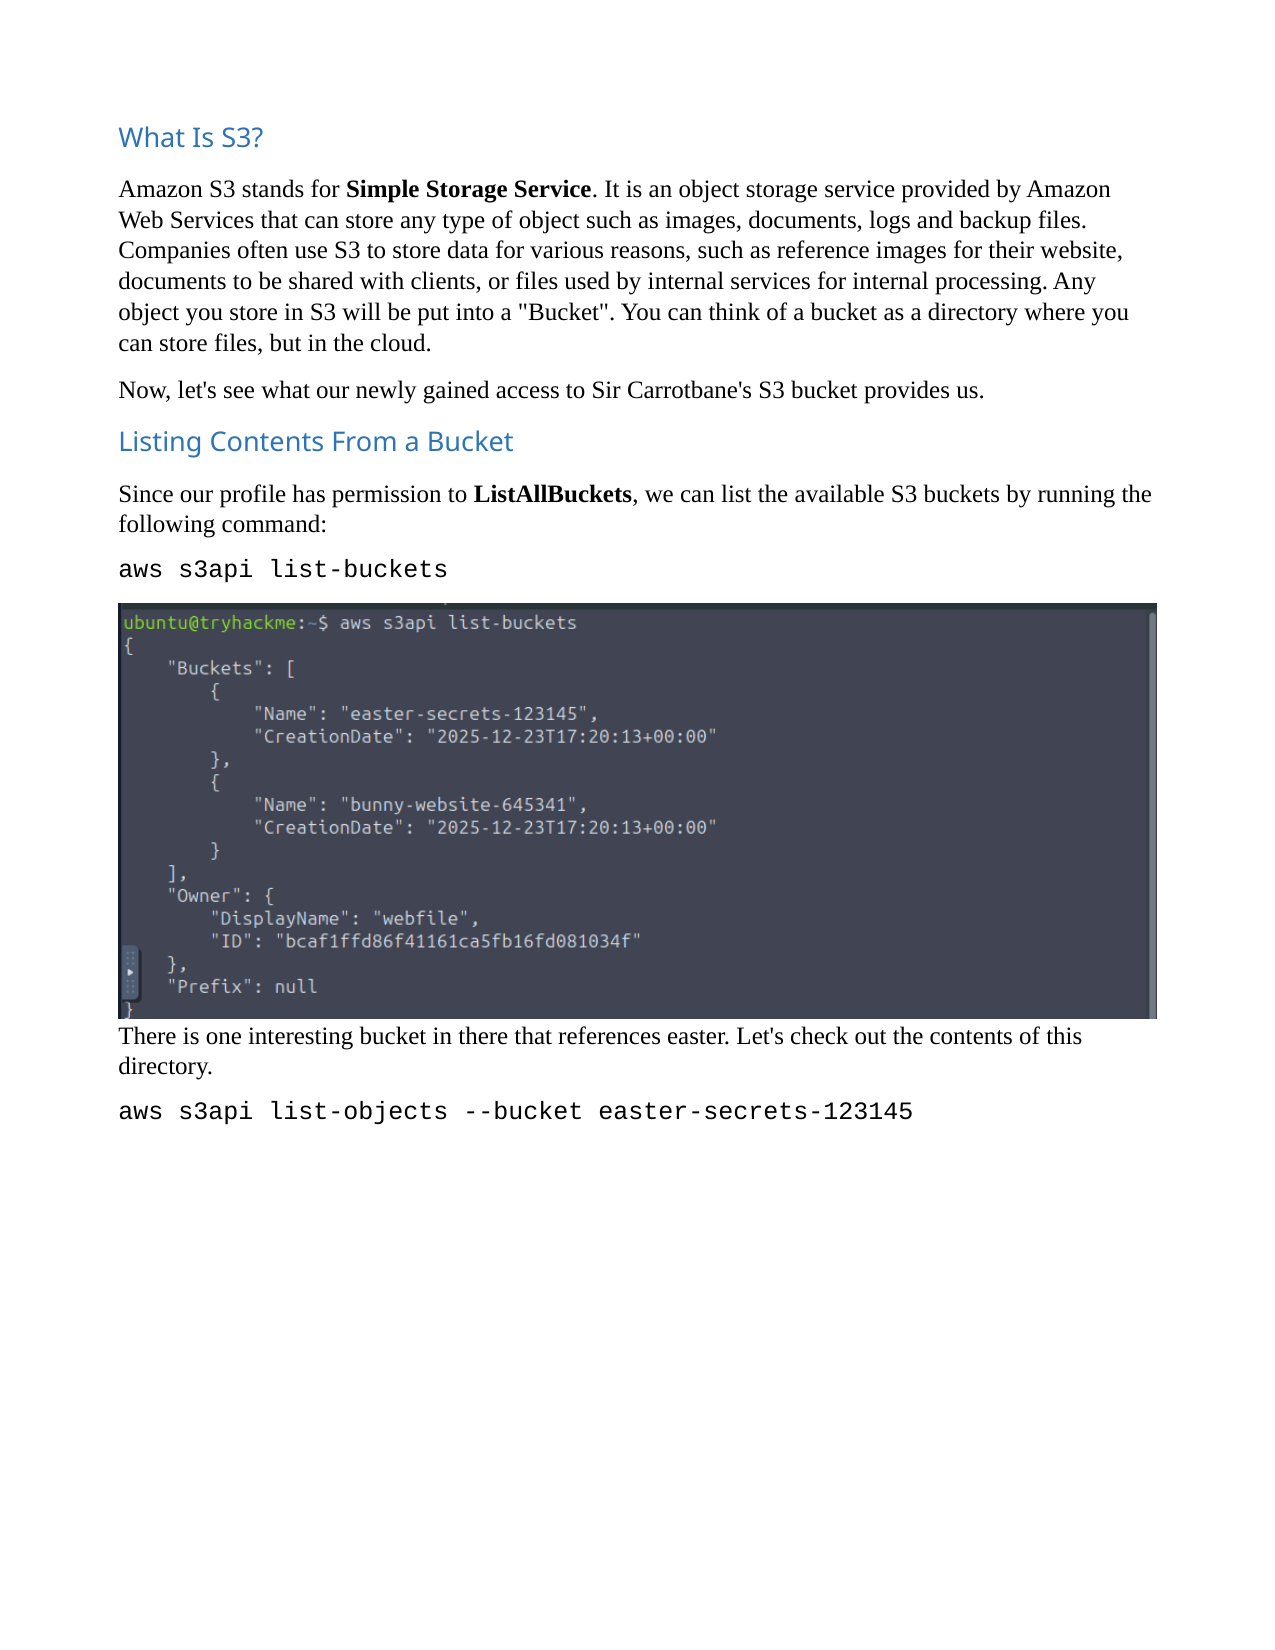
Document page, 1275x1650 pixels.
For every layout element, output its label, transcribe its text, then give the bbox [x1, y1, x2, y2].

subtitle Listing Contents From a Bucket [118, 423, 1157, 459]
picture [118, 603, 1157, 1019]
text aws s3api list-objects --bucket easter-secrets-123145 [118, 1099, 1157, 1127]
text There is one interesting bucket in there that references easter. Let's check out the contents of this directory. [118, 1019, 1157, 1080]
text aws s3api list-buckets [118, 557, 1157, 585]
text Now, let's see what our newly gained access to Sir Carrotbane's S3 bucket provides us. [118, 375, 1157, 404]
text Since our profile has permission to ListAllBuckets, we can list the available S3 buckets by running the following command: [118, 479, 1157, 538]
text Amazon S3 stands for Simple Storage Service. It is an object storage service provided by Amazon Web Services that can store any type of object such as images, documents, logs and backup files. Companies often use S3 to store data for various reasons, such as reference images for their website, documents to be shared with clients, or files used by internal services for internal processing. Any object you store in S3 will be put into a "Bucket". You can think of a bucket as a directory where you can store files, but in the cloud. [118, 174, 1157, 357]
subtitle What Is S3? [118, 118, 1157, 155]
